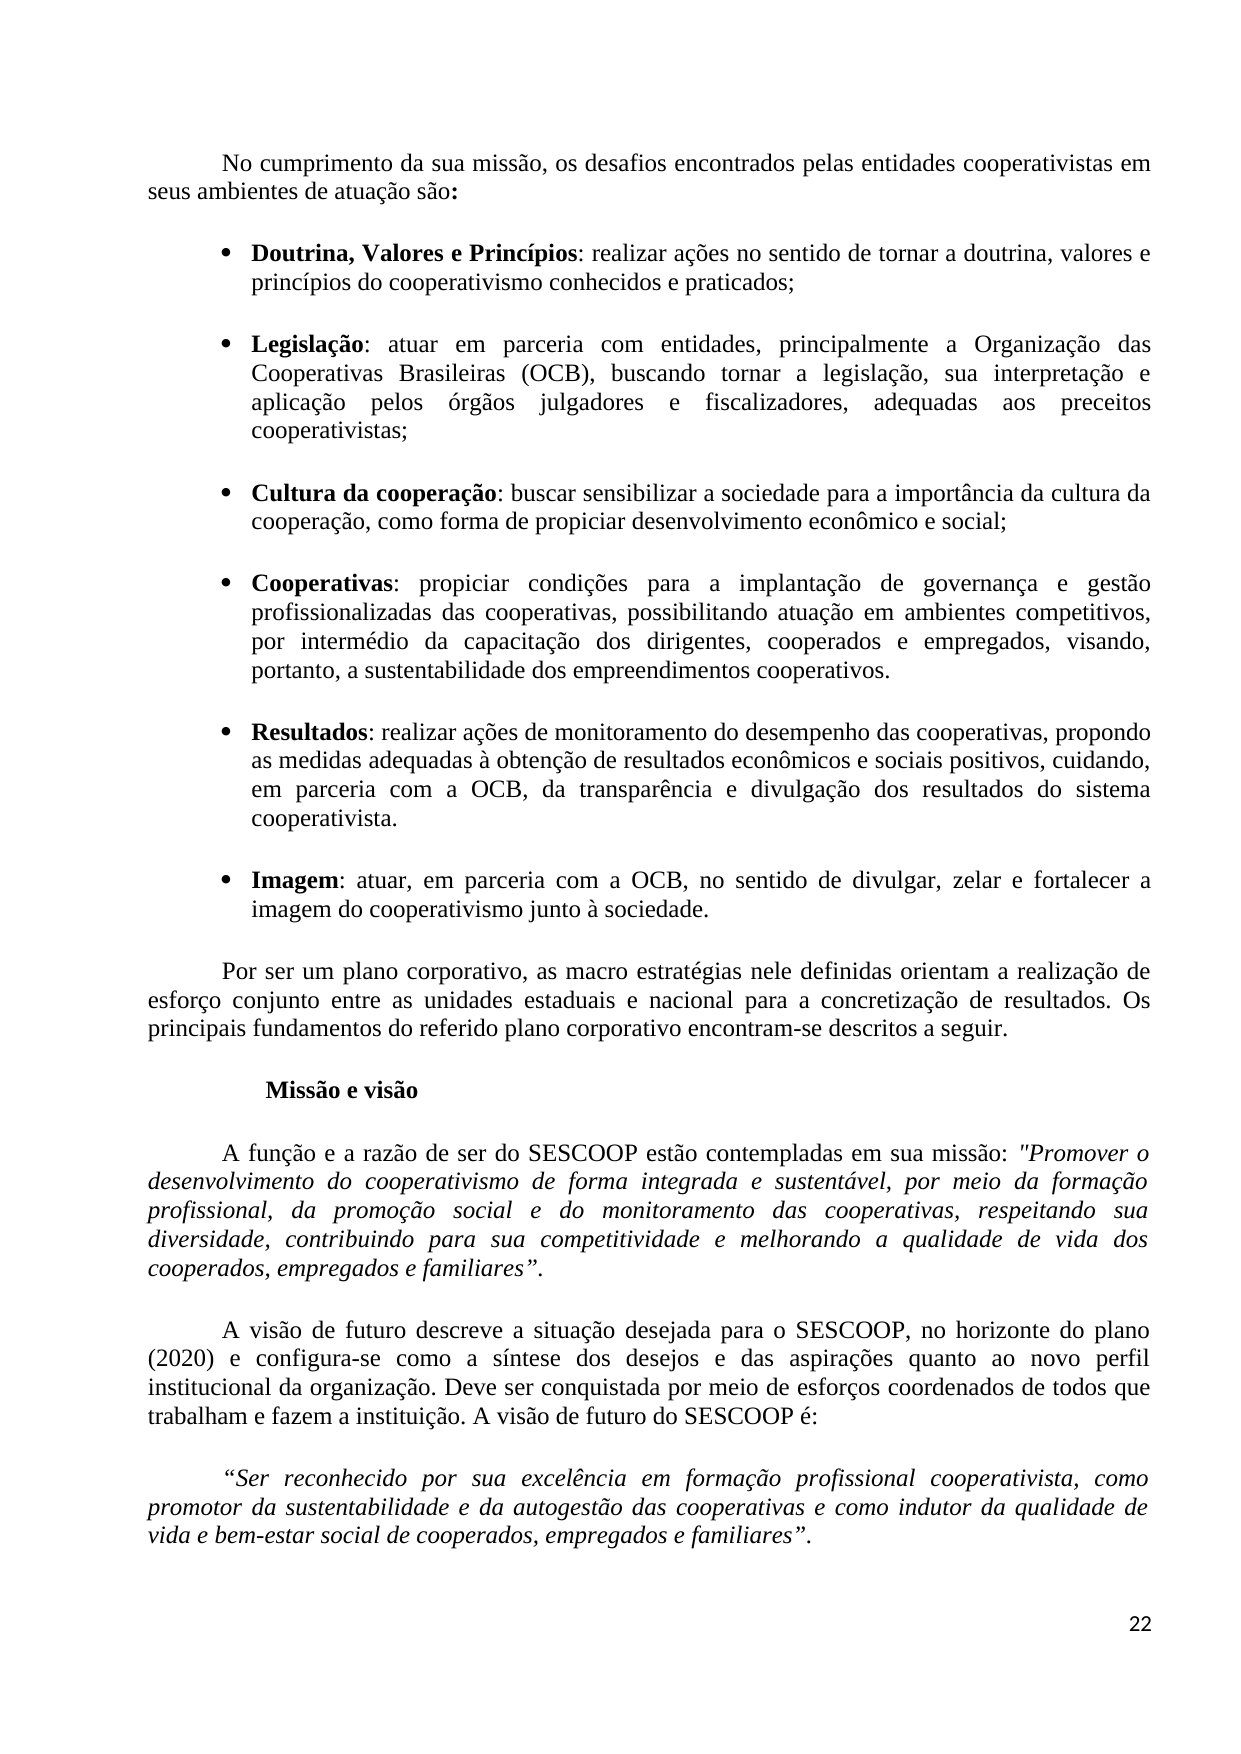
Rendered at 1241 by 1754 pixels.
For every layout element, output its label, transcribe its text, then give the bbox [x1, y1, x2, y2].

text “Ser reconhecido por sua excelência em formação profissional cooperativista, como promotor da sustentabilidade e da autogestão das cooperativas e como indutor da qualidade de vida e bem-estar social de cooperados, empregados e familiares”. [148, 1463, 1152, 1549]
text Por ser um plano corporativo, as macro estratégias nele definidas orientam a realização de esforço conjunto entre as unidades estaduais e nacional para a concretização de resultados. Os principais fundamentos do referido plano corporativo encontram-se descritos a seguir. [148, 956, 1152, 1042]
list Legislação: atuar em parceria com entidades, principalmente a Organização das Cooperativas Brasileiras (OCB), buscando tornar a legislação, sua interpretação e aplicação pelos órgãos julgadores e fiscalizadores, adequadas aos preceitos cooperativistas; [222, 329, 1152, 444]
list Cooperativas: propiciar condições para a implantação de governança e gestão profissionalizadas das cooperativas, possibilitando atuação em ambientes competitivos, por intermédio da capacitação dos dirigentes, cooperados e empregados, visando, portanto, a sustentabilidade dos empreendimentos cooperativos. [222, 568, 1152, 683]
text No cumprimento da sua missão, os desafios encontrados pelas entidades cooperativistas em seus ambientes de atuação são: [148, 148, 1152, 205]
list Doutrina, Valores e Princípios: realizar ações no sentido de tornar a doutrina, valores e princípios do cooperativismo conhecidos e praticados; [222, 238, 1152, 296]
text A visão de futuro descreve a situação desejada para o SESCOOP, no horizonte do plano (2020) e configura-se como a síntese dos desejos e das aspirações quanto ao novo perfil institucional da organização. Deve ser conquistada por meio de esforços coordenados de todos que trabalham e fazem a instituição. A visão de futuro do SESCOOP é: [148, 1315, 1152, 1430]
list Imagem: atuar, em parceria com a OCB, no sentido de divulgar, zelar e fortalecer a imagem do cooperativismo junto à sociedade. [222, 865, 1152, 923]
list Resultados: realizar ações de monitoramento do desempenho das cooperativas, propondo as medidas adequadas à obtenção de resultados econômicos e sociais positivos, cuidando, em parceria com a OCB, da transparência e divulgação dos resultados do sistema cooperativista. [222, 717, 1152, 832]
list Missão e visão [191, 1076, 1152, 1104]
text A função e a razão de ser do SESCOOP estão contempladas em sua missão: "Promover o desenvolvimento do cooperativismo de forma integrada e sustentável, por meio da formação profissional, da promoção social e do monitoramento das cooperativas, respeitando sua diversidade, contribuindo para sua competitividade e melhorando a qualidade de vida dos cooperados, empregados e familiares”. [148, 1138, 1152, 1281]
list Cultura da cooperação: buscar sensibilizar a sociedade para a importância da cultura da cooperação, como forma de propiciar desenvolvimento econômico e social; [222, 478, 1152, 535]
